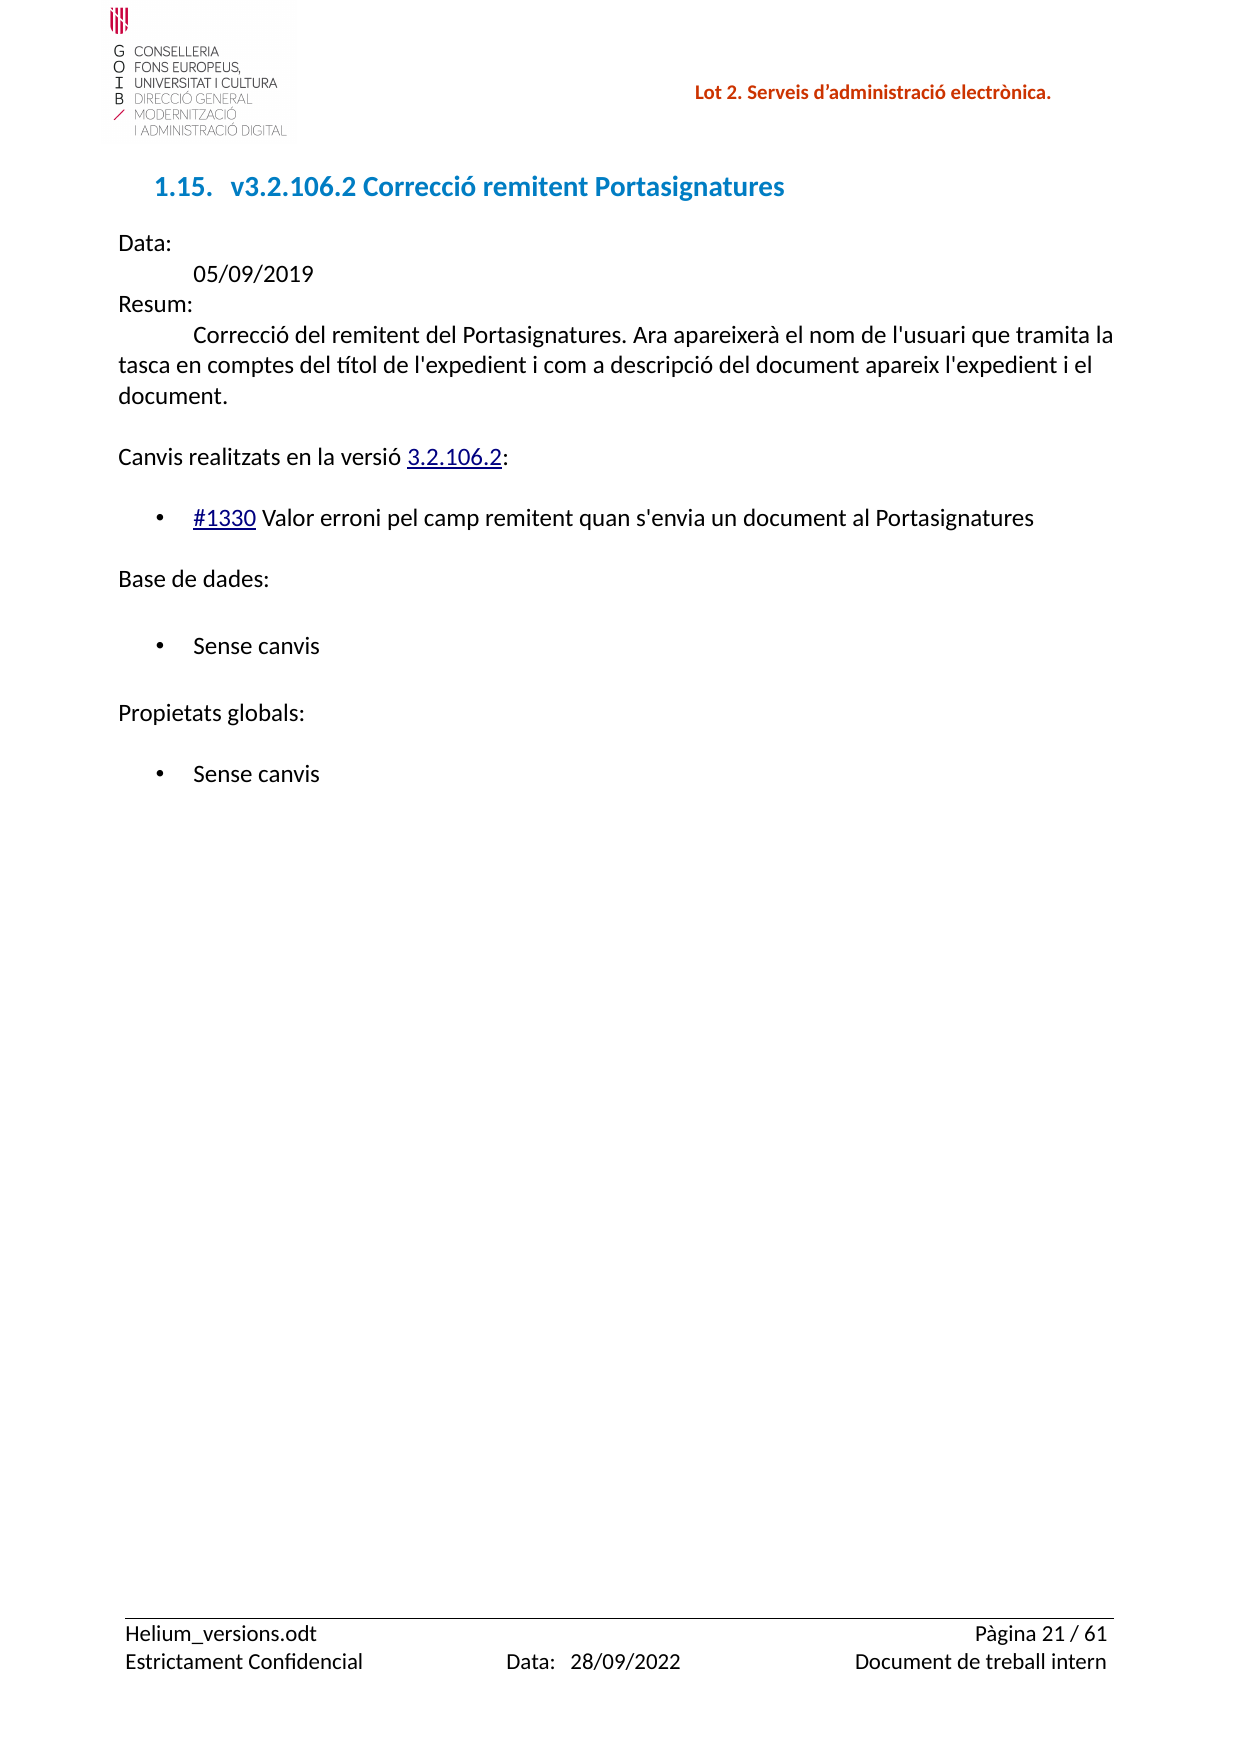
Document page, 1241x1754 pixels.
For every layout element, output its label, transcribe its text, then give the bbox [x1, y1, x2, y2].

text 05/09/2019 [118, 258, 1122, 289]
text Correcció del remitent del Portasignatures. Ara apareixerà el nom de l'usuari que tramita la tasca en comptes del títol de l'expedient i com a descripció del document apareix l'expedient i el document. [118, 319, 1122, 411]
list #1330 Valor erroni pel camp remitent quan s'envia un document al Portasignatures [156, 502, 1122, 533]
picture [100, 0, 297, 144]
text Propietats globals: [118, 697, 1122, 728]
subtitle v3.2.106.2 Correcció remitent Portasignatures [153, 168, 1122, 204]
list Sense canvis [156, 630, 1122, 661]
text Resum: [118, 289, 1122, 319]
text Base de dades: [118, 563, 1122, 594]
list Sense canvis [156, 758, 1122, 789]
text Canvis realitzats en la versió 3.2.106.2: [118, 441, 1122, 472]
text Data: [118, 228, 1122, 258]
